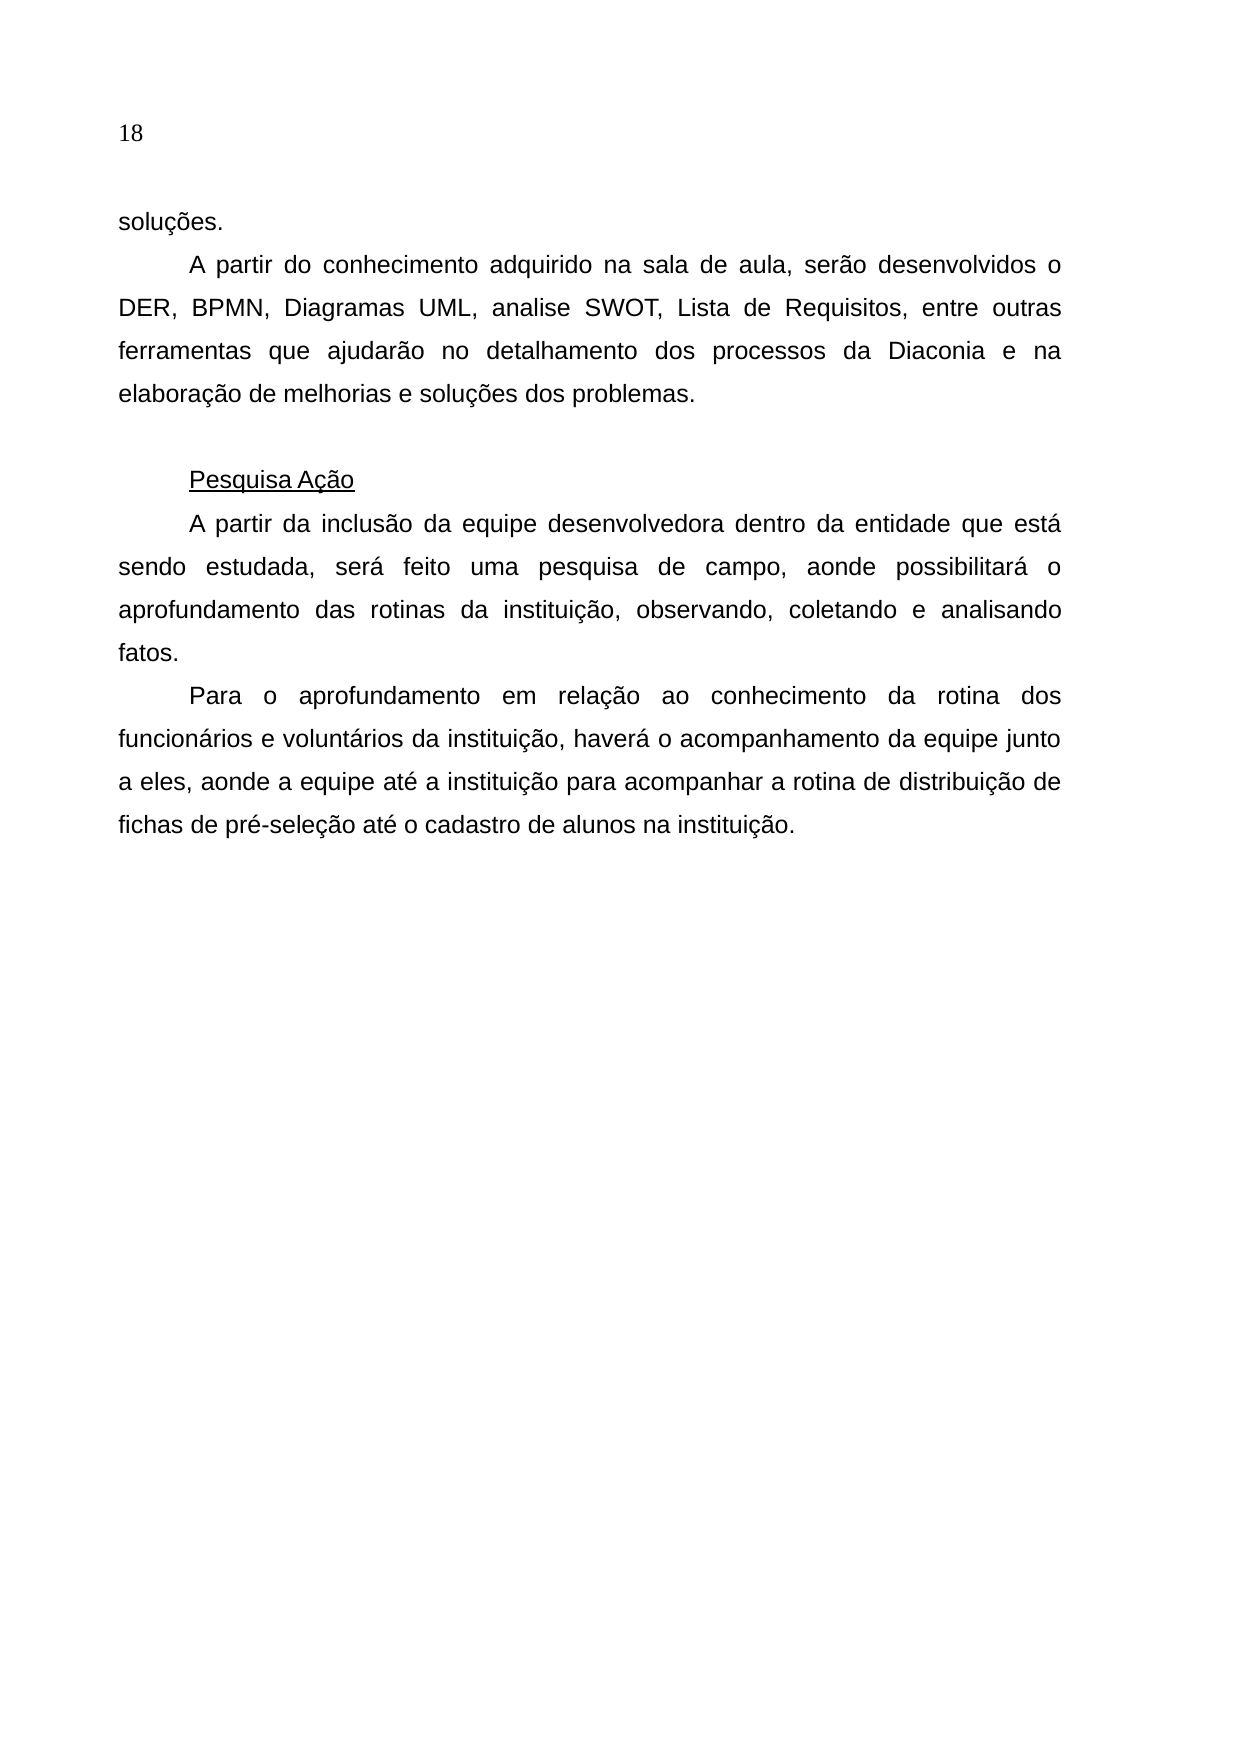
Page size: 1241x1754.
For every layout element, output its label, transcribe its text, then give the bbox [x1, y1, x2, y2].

text Pesquisa Ação [118, 465, 1063, 494]
text A partir da inclusão da equipe desenvolvedora dentro da entidade que está sendo estudada, será feito uma pesquisa de campo, aonde possibilitará o aprofundamento das rotinas da instituição, observando, coletando e analisando fatos. [118, 508, 1063, 667]
text soluções. [118, 207, 1063, 235]
text Para o aprofundamento em relação ao conhecimento da rotina dos funcionários e voluntários da instituição, haverá o acompanhamento da equipe junto a eles, aonde a equipe até a instituição para acompanhar a rotina de distribuição de fichas de pré-seleção até o cadastro de alunos na instituição. [118, 681, 1063, 839]
text A partir do conhecimento adquirido na sala de aula, serão desenvolvidos o DER, BPMN, Diagramas UML, analise SWOT, Lista de Requisitos, entre outras ferramentas que ajudarão no detalhamento dos processos da Diaconia e na elaboração de melhorias e soluções dos problemas. [118, 250, 1063, 408]
